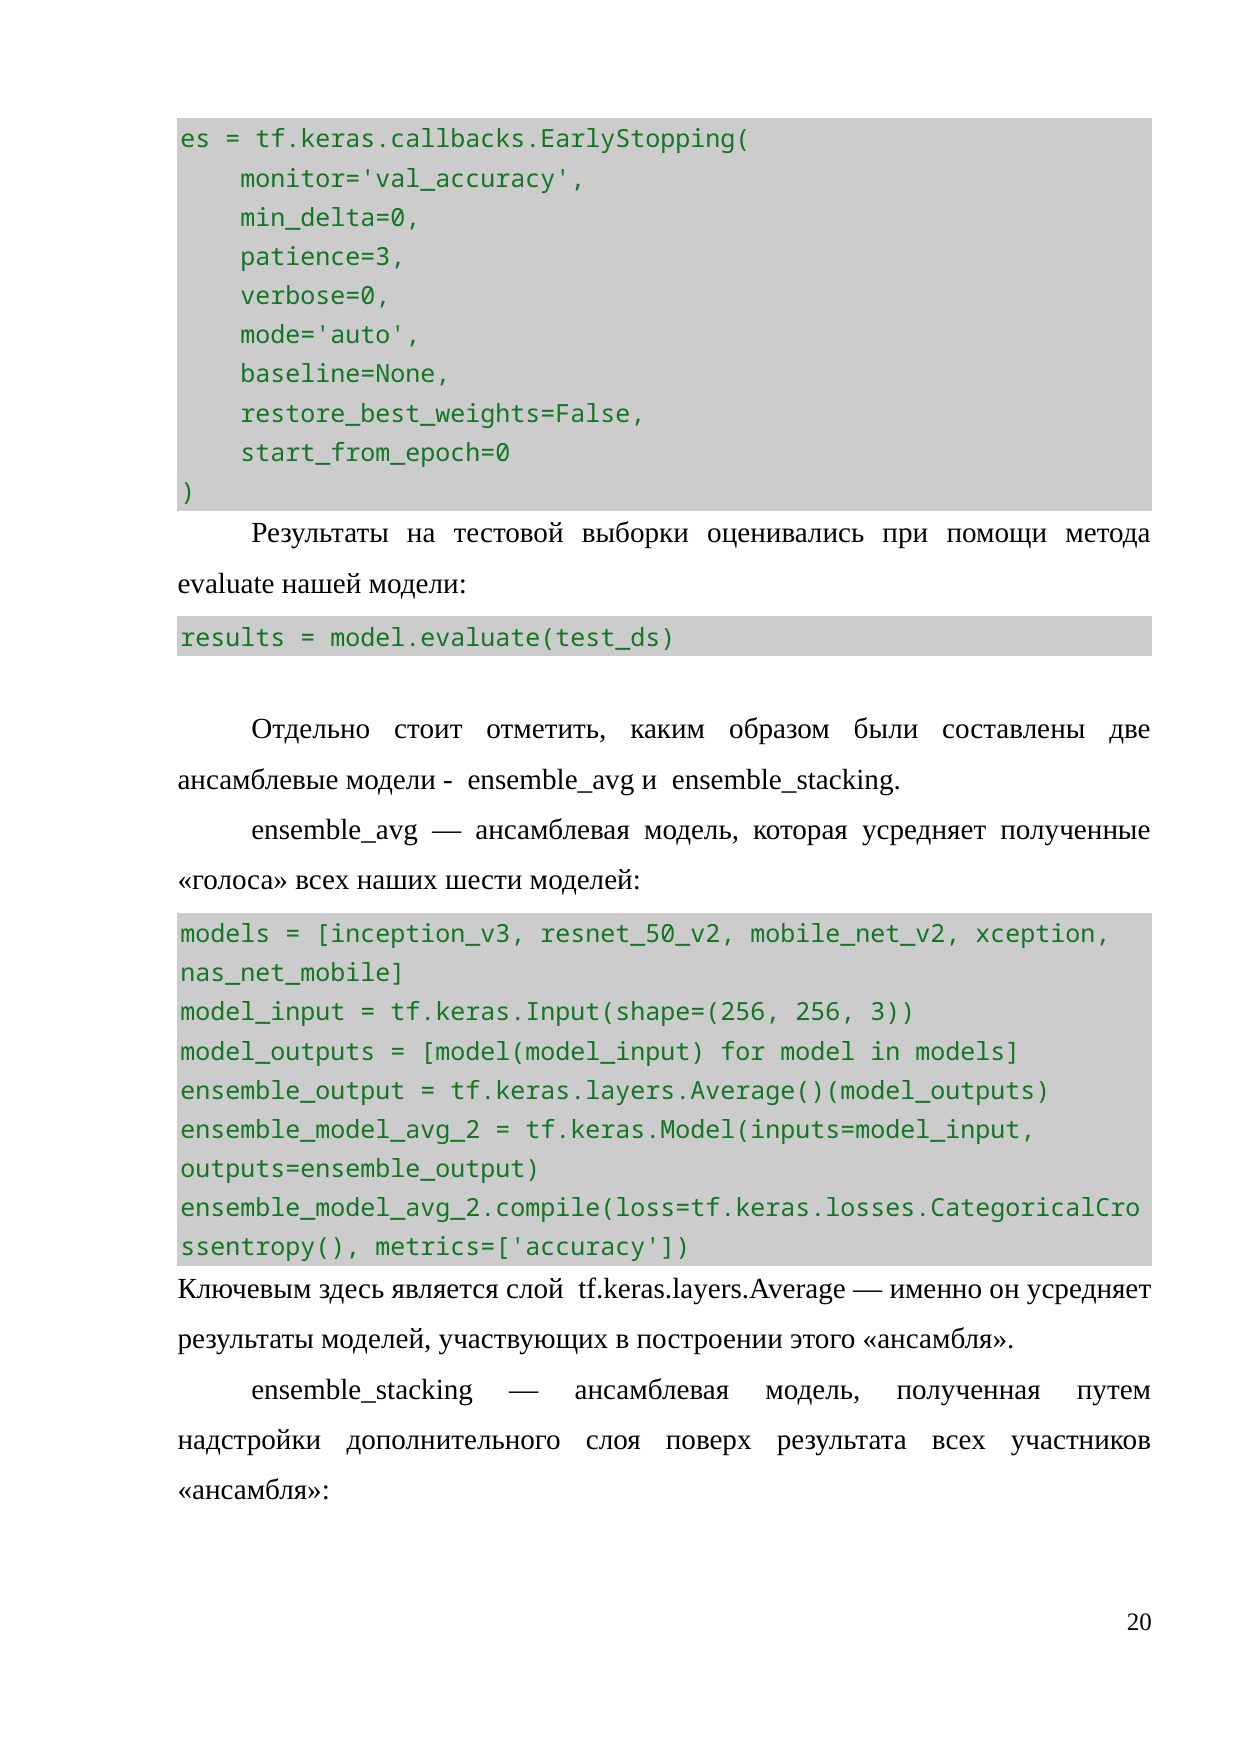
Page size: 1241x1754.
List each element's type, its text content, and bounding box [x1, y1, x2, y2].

text start_from_epoch=0 [177, 431, 1152, 468]
text patience=3, [177, 236, 1152, 273]
text verbose=0, [177, 275, 1152, 312]
text ensemble_model_avg_2 = tf.keras.Model(inputs=model_input, outputs=ensemble_output) [177, 1109, 1152, 1185]
text ensemble_output = tf.keras.layers.Average()(model_outputs) [177, 1069, 1152, 1106]
text models = [inception_v3, resnet_50_v2, mobile_net_v2, xception, nas_net_mobile] [177, 913, 1152, 989]
text model_outputs = [model(model_input) for model in models] [177, 1030, 1152, 1067]
text results = model.evaluate(test_ds) [177, 616, 1152, 656]
text restore_best_weights=False, [177, 392, 1152, 429]
text Результаты на тестовой выборки оценивались при помощи метода evaluate нашей модели: [177, 516, 1152, 599]
text min_delta=0, [177, 196, 1152, 233]
text ensemble_avg — ансамблевая модель, которая усредняет полученные «голоса» всех наших шести моделей: [177, 812, 1152, 896]
text baseline=None, [177, 353, 1152, 390]
text monitor='val_accuracy', [177, 157, 1152, 194]
text ensemble_stacking — ансамблевая модель, полученная путем надстройки дополнительного слоя поверх результата всех участников «ансамбля»: [177, 1372, 1152, 1506]
text Ключевым здесь является слой tf.keras.layers.Average — именно он усредняет результаты моделей, участвующих в построении этого «ансамбля». [177, 1271, 1152, 1355]
text model_input = tf.keras.Input(shape=(256, 256, 3)) [177, 991, 1152, 1028]
text ensemble_model_avg_2.compile(loss=tf.keras.losses.CategoricalCrossentropy(), metrics=['accuracy']) [177, 1187, 1152, 1266]
text es = tf.keras.callbacks.EarlyStopping( [177, 118, 1152, 155]
text ) [177, 471, 1152, 511]
text Отдельно стоит отметить, каким образом были составлены две ансамблевые модели - ensemble_avg и ensemble_stacking. [177, 712, 1152, 795]
text mode='auto', [177, 314, 1152, 351]
